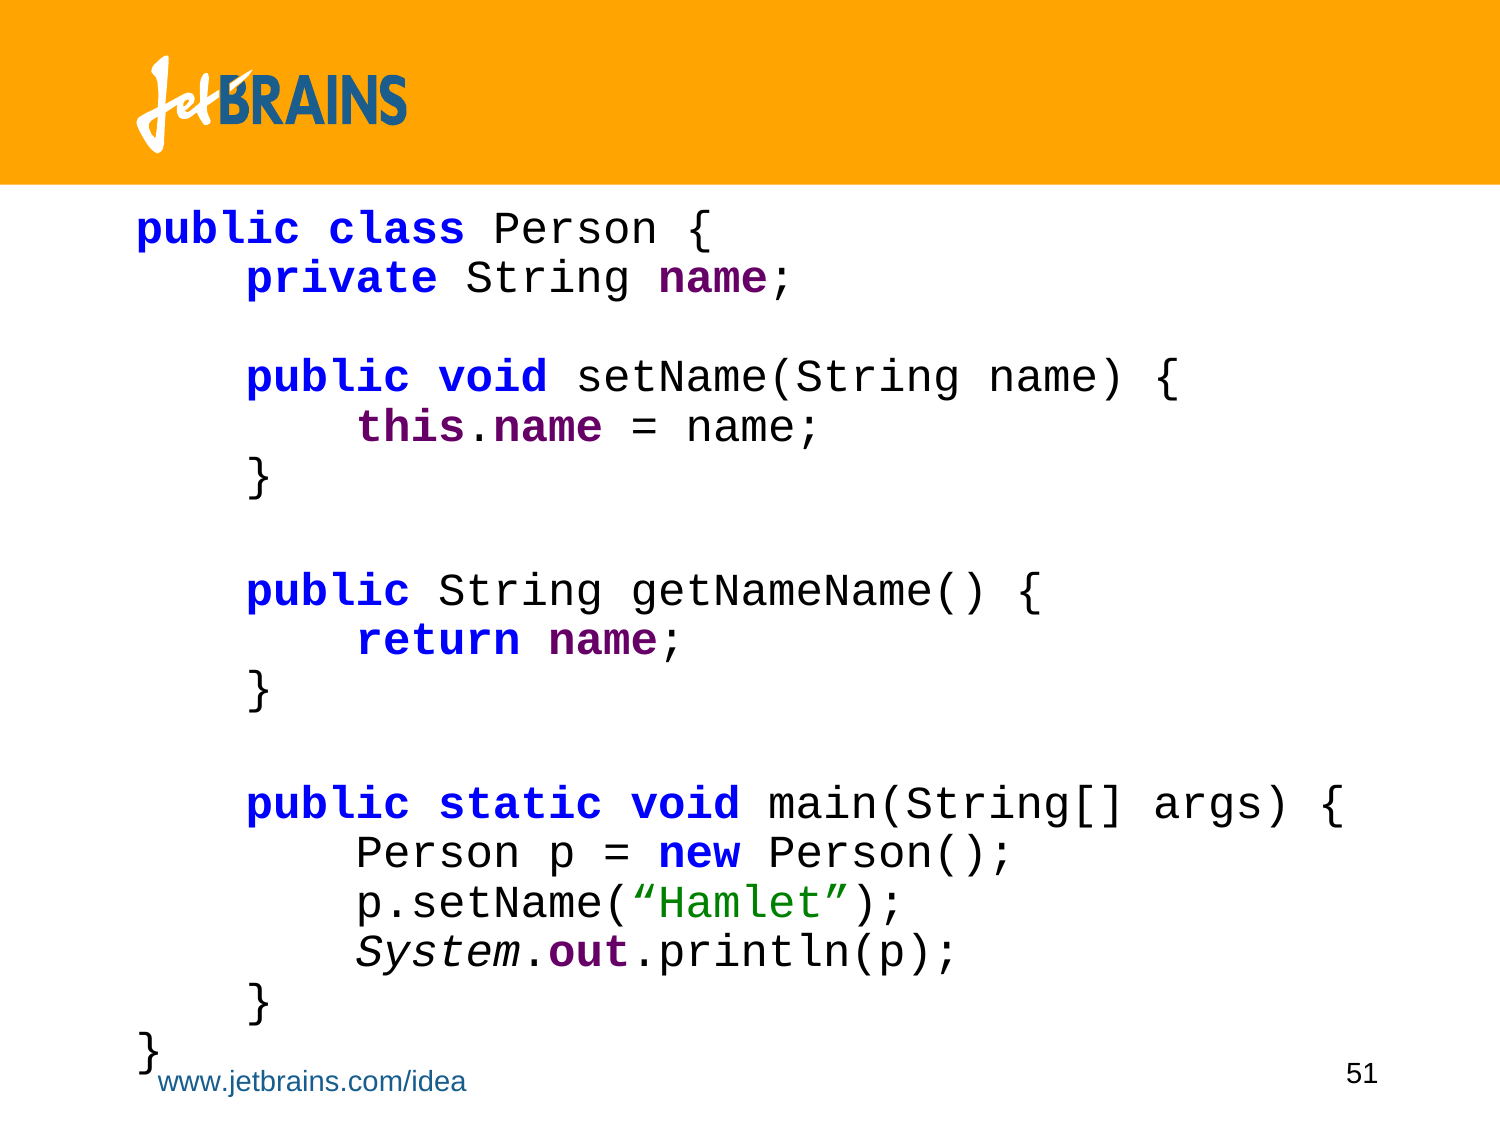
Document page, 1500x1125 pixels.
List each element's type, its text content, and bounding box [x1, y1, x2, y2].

subtitle public class Person { private String name; public void setName(String name) { this.name = name; } public String getNameName() { return name; } public static void main(String[] args) { Person p = new Person(); p.setName(“Hamlet”); System.out.println(p); } } [135, 203, 1377, 1076]
